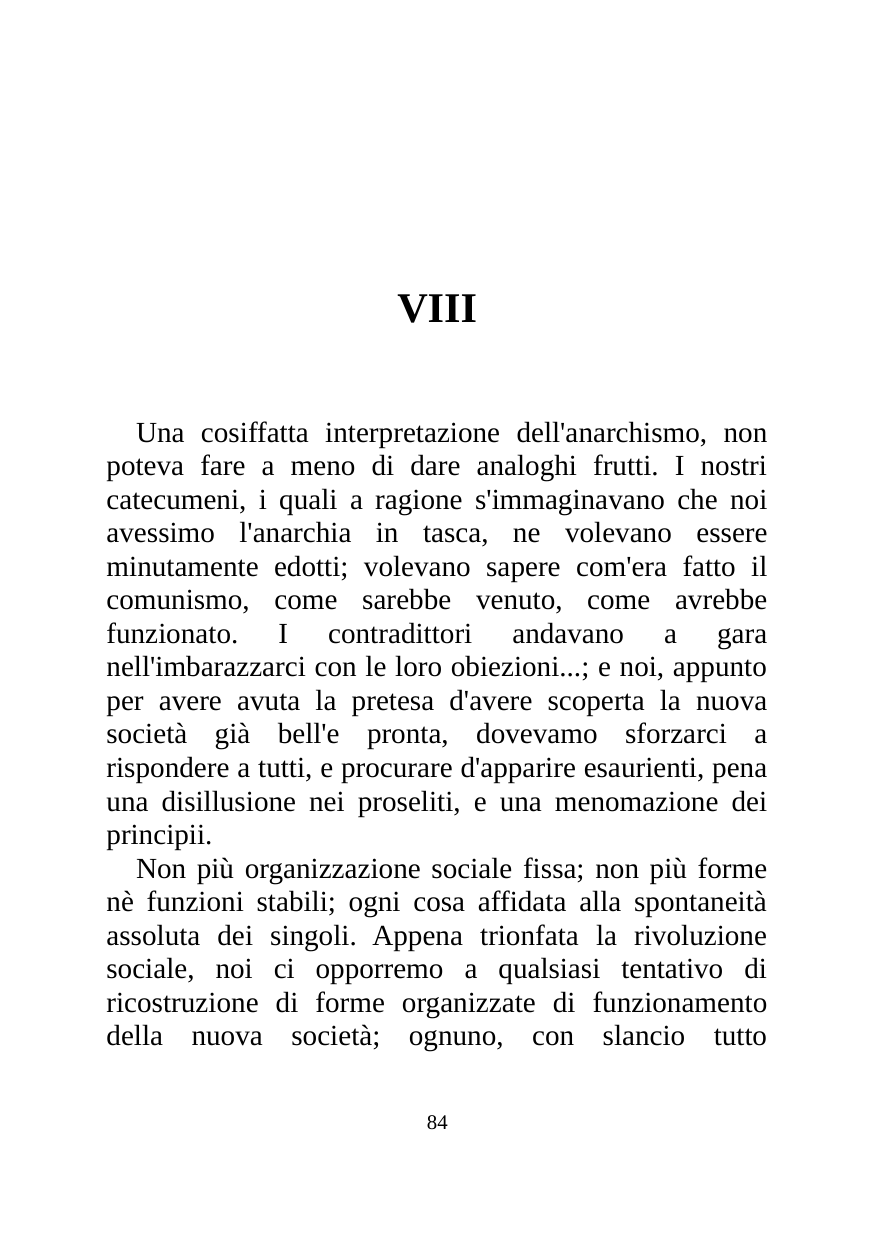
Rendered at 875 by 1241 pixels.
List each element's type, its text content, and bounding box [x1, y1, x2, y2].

text Non più organizzazione sociale fissa; non più forme nè funzioni stabili; ogni cosa affidata alla spontaneità assoluta dei singoli. Appena trionfata la rivoluzione sociale, noi ci opporremo a qualsiasi tentativo di ricostruzione di forme organizzate di funzionamento della nuova società; ognuno, con slancio tutto [106, 851, 768, 1052]
text Una cosiffatta interpretazione dell'anarchismo, non poteva fare a meno di dare analoghi frutti. I nostri catecumeni, i quali a ragione s'immaginavano che noi avessimo l'anarchia in tasca, ne volevano essere minutamente edotti; volevano sapere com'era fatto il comunismo, come sarebbe venuto, come avrebbe funzionato. I contradittori andavano a gara nell'imbarazzarci con le loro obiezioni...; e noi, appunto per avere avuta la pretesa d'avere scoperta la nuova società già bell'e pronta, dovevamo sforzarci a rispondere a tutti, e procurare d'apparire esaurienti, pena una disillusione nei proseliti, e una menomazione dei principii. [106, 415, 768, 851]
subtitle VIII [106, 283, 768, 332]
